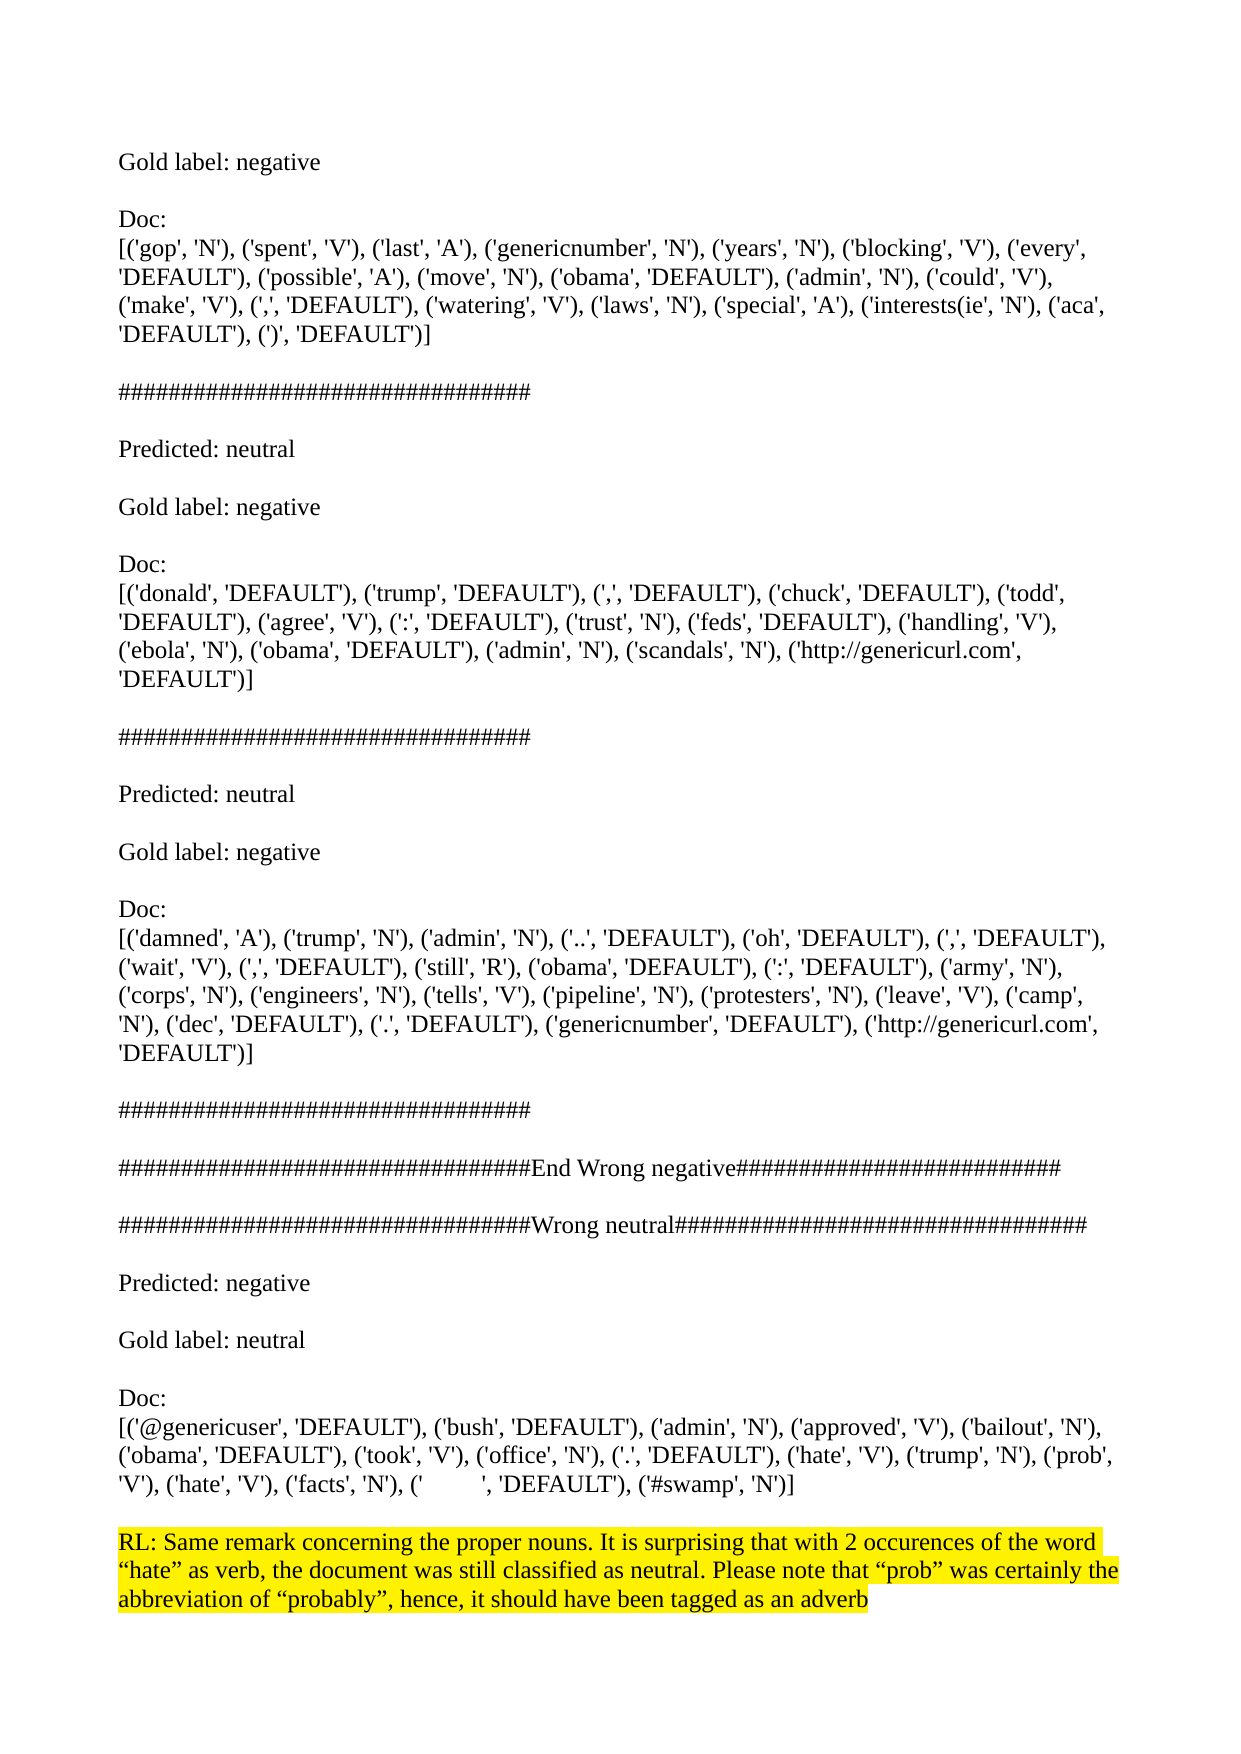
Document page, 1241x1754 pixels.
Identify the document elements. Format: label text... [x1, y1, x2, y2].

text Predicted: negative [118, 1268, 1122, 1297]
text Gold label: negative [118, 492, 1122, 521]
text ################################# [118, 1096, 1122, 1124]
text Predicted: neutral [118, 779, 1122, 808]
text Doc: [118, 204, 1122, 233]
text Gold label: negative [118, 147, 1122, 176]
text [('donald', 'DEFAULT'), ('trump', 'DEFAULT'), (',', 'DEFAULT'), ('chuck', 'DEFAULT'), ('todd', 'DEFAULT'), ('agree', 'V'), (':', 'DEFAULT'), ('trust', 'N'), ('feds', 'DEFAULT'), ('handling', 'V'), ('ebola', 'N'), ('obama', 'DEFAULT'), ('admin', 'N'), ('scandals', 'N'), ('http://genericurl.com', 'DEFAULT')] [118, 578, 1122, 693]
text ################################# [118, 722, 1122, 751]
text Doc: [118, 1383, 1122, 1412]
text #################################Wrong neutral################################# [118, 1211, 1122, 1239]
text Predicted: neutral [118, 434, 1122, 463]
text Doc: [118, 894, 1122, 923]
text Gold label: neutral [118, 1326, 1122, 1354]
text ################################# [118, 377, 1122, 406]
text [('@genericuser', 'DEFAULT'), ('bush', 'DEFAULT'), ('admin', 'N'), ('approved', 'V'), ('bailout', 'N'), ('obama', 'DEFAULT'), ('took', 'V'), ('office', 'N'), ('.', 'DEFAULT'), ('hate', 'V'), ('trump', 'N'), ('prob', 'V'), ('hate', 'V'), ('facts', 'N'), ('🇺🇸🐸', 'DEFAULT'), ('#swamp', 'N')] [118, 1412, 1122, 1498]
text RL: Same remark concerning the proper nouns. It is surprising that with 2 occurences of the word “hate” as verb, the document was still classified as neutral. Please note that “prob” was certainly the abbreviation of “probably”, hence, it should have been tagged as an adverb [118, 1527, 1122, 1613]
text Doc: [118, 549, 1122, 578]
text [('gop', 'N'), ('spent', 'V'), ('last', 'A'), ('genericnumber', 'N'), ('years', 'N'), ('blocking', 'V'), ('every', 'DEFAULT'), ('possible', 'A'), ('move', 'N'), ('obama', 'DEFAULT'), ('admin', 'N'), ('could', 'V'), ('make', 'V'), (',', 'DEFAULT'), ('watering', 'V'), ('laws', 'N'), ('special', 'A'), ('interests(ie', 'N'), ('aca', 'DEFAULT'), (')', 'DEFAULT')] [118, 233, 1122, 348]
text Gold label: negative [118, 837, 1122, 866]
text [('damned', 'A'), ('trump', 'N'), ('admin', 'N'), ('..', 'DEFAULT'), ('oh', 'DEFAULT'), (',', 'DEFAULT'), ('wait', 'V'), (',', 'DEFAULT'), ('still', 'R'), ('obama', 'DEFAULT'), (':', 'DEFAULT'), ('army', 'N'), ('corps', 'N'), ('engineers', 'N'), ('tells', 'V'), ('pipeline', 'N'), ('protesters', 'N'), ('leave', 'V'), ('camp', 'N'), ('dec', 'DEFAULT'), ('.', 'DEFAULT'), ('genericnumber', 'DEFAULT'), ('http://genericurl.com', 'DEFAULT')] [118, 923, 1122, 1067]
text #################################End Wrong negative########################## [118, 1153, 1122, 1182]
